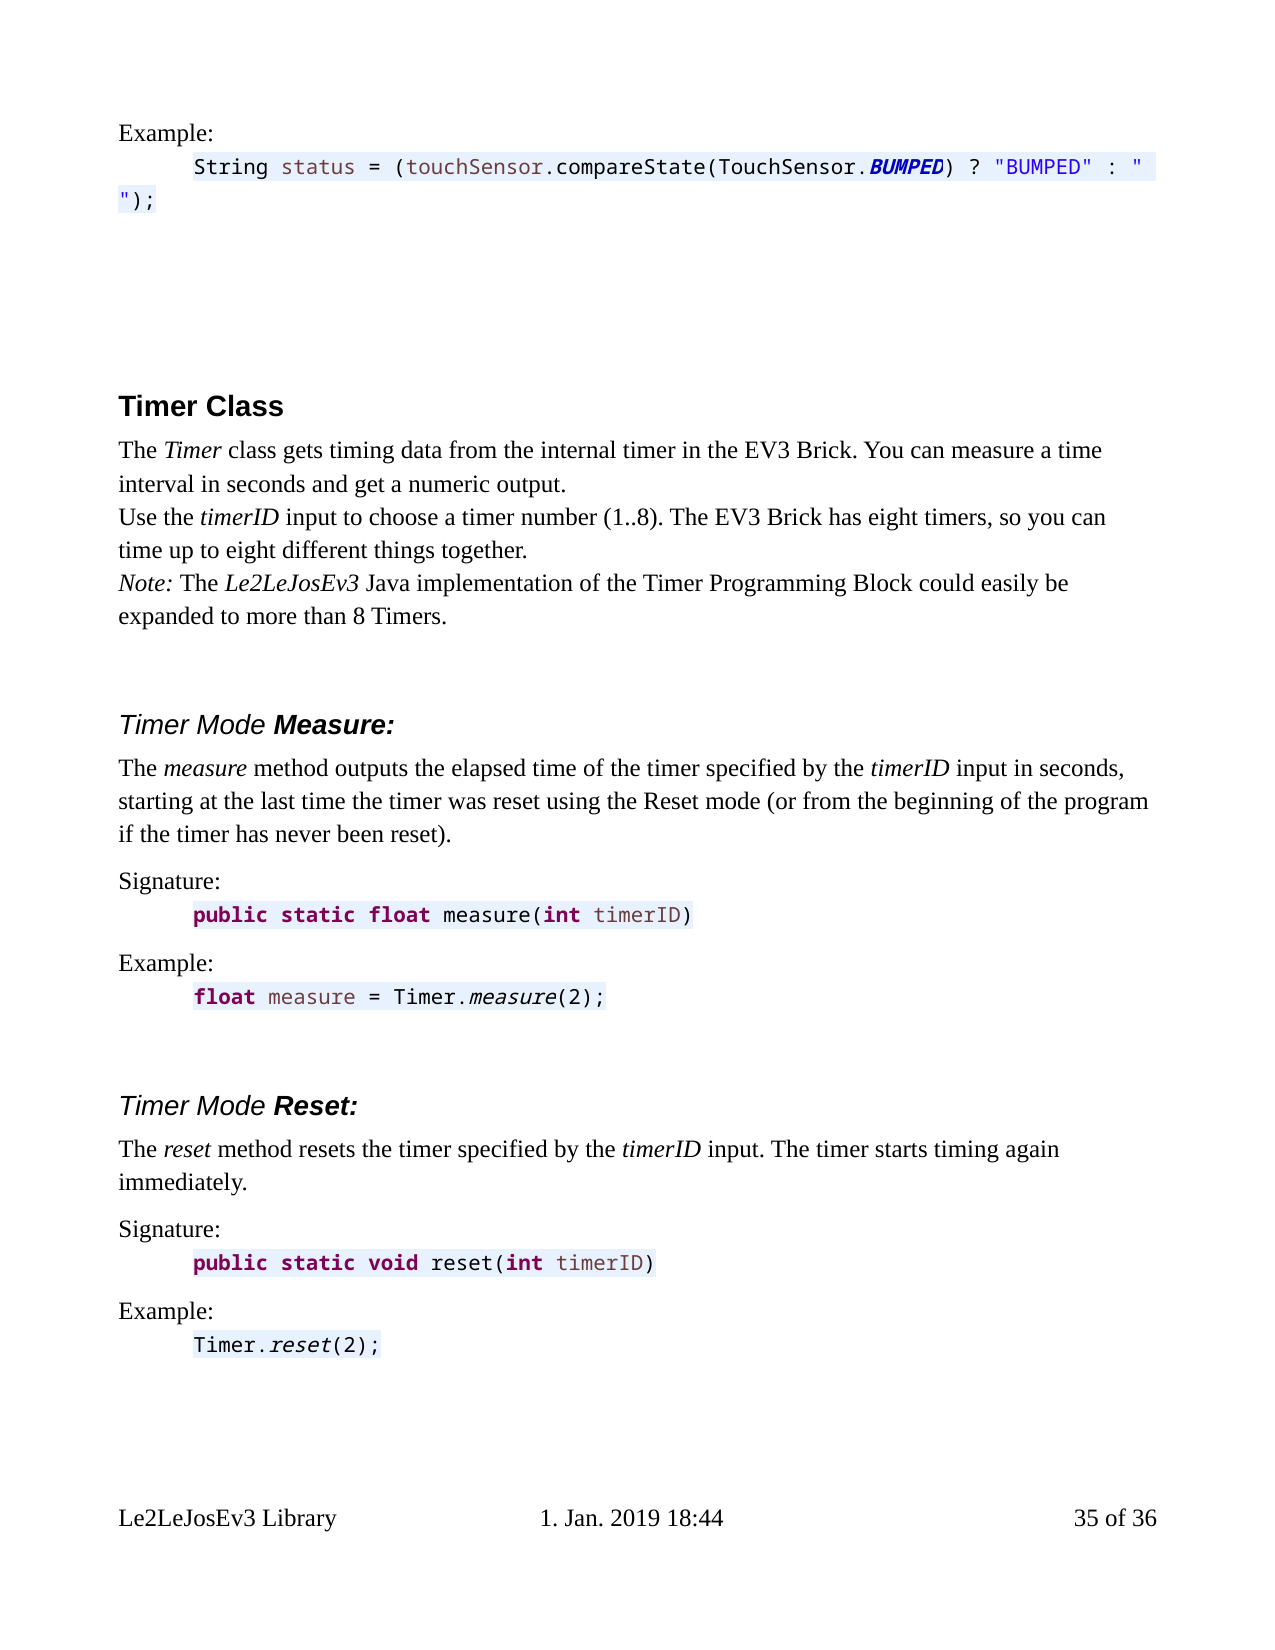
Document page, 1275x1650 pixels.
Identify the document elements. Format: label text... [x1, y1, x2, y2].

text The measure method outputs the elapsed time of the timer specified by the timerID input in seconds, starting at the last time the timer was reset using the Reset mode (or from the beginning of the program if the timer has never been reset). [118, 753, 1157, 848]
subtitle Timer Class [118, 389, 1157, 423]
subtitle Timer Mode Measure: [118, 708, 1157, 740]
text The Timer class gets timing data from the internal timer in the EV3 Brick. You can measure a time interval in seconds and get a numeric output. Use the timerID input to choose a timer number (1..8). The EV3 Brick has eight timers, so you can time up to eight different things together. Note: The Le2LeJosEv3 Java implementation of the Timer Programming Block could easily be expanded to more than 8 Timers. [118, 436, 1157, 629]
text Example: String status = (touchSensor.compareState(TouchSensor.BUMPED) ? "BUMPED" : " "); [118, 118, 1157, 213]
text Signature: public static void reset(int timerID) [118, 1214, 1157, 1277]
subtitle Timer Mode Reset: [118, 1089, 1157, 1121]
text Example: Timer.reset(2); [118, 1296, 1157, 1358]
text Example: float measure = Timer.measure(2); [118, 948, 1157, 1010]
text The reset method resets the timer specified by the timerID input. The timer starts timing again immediately. [118, 1134, 1157, 1196]
text Signature: public static float measure(int timerID) [118, 866, 1157, 929]
